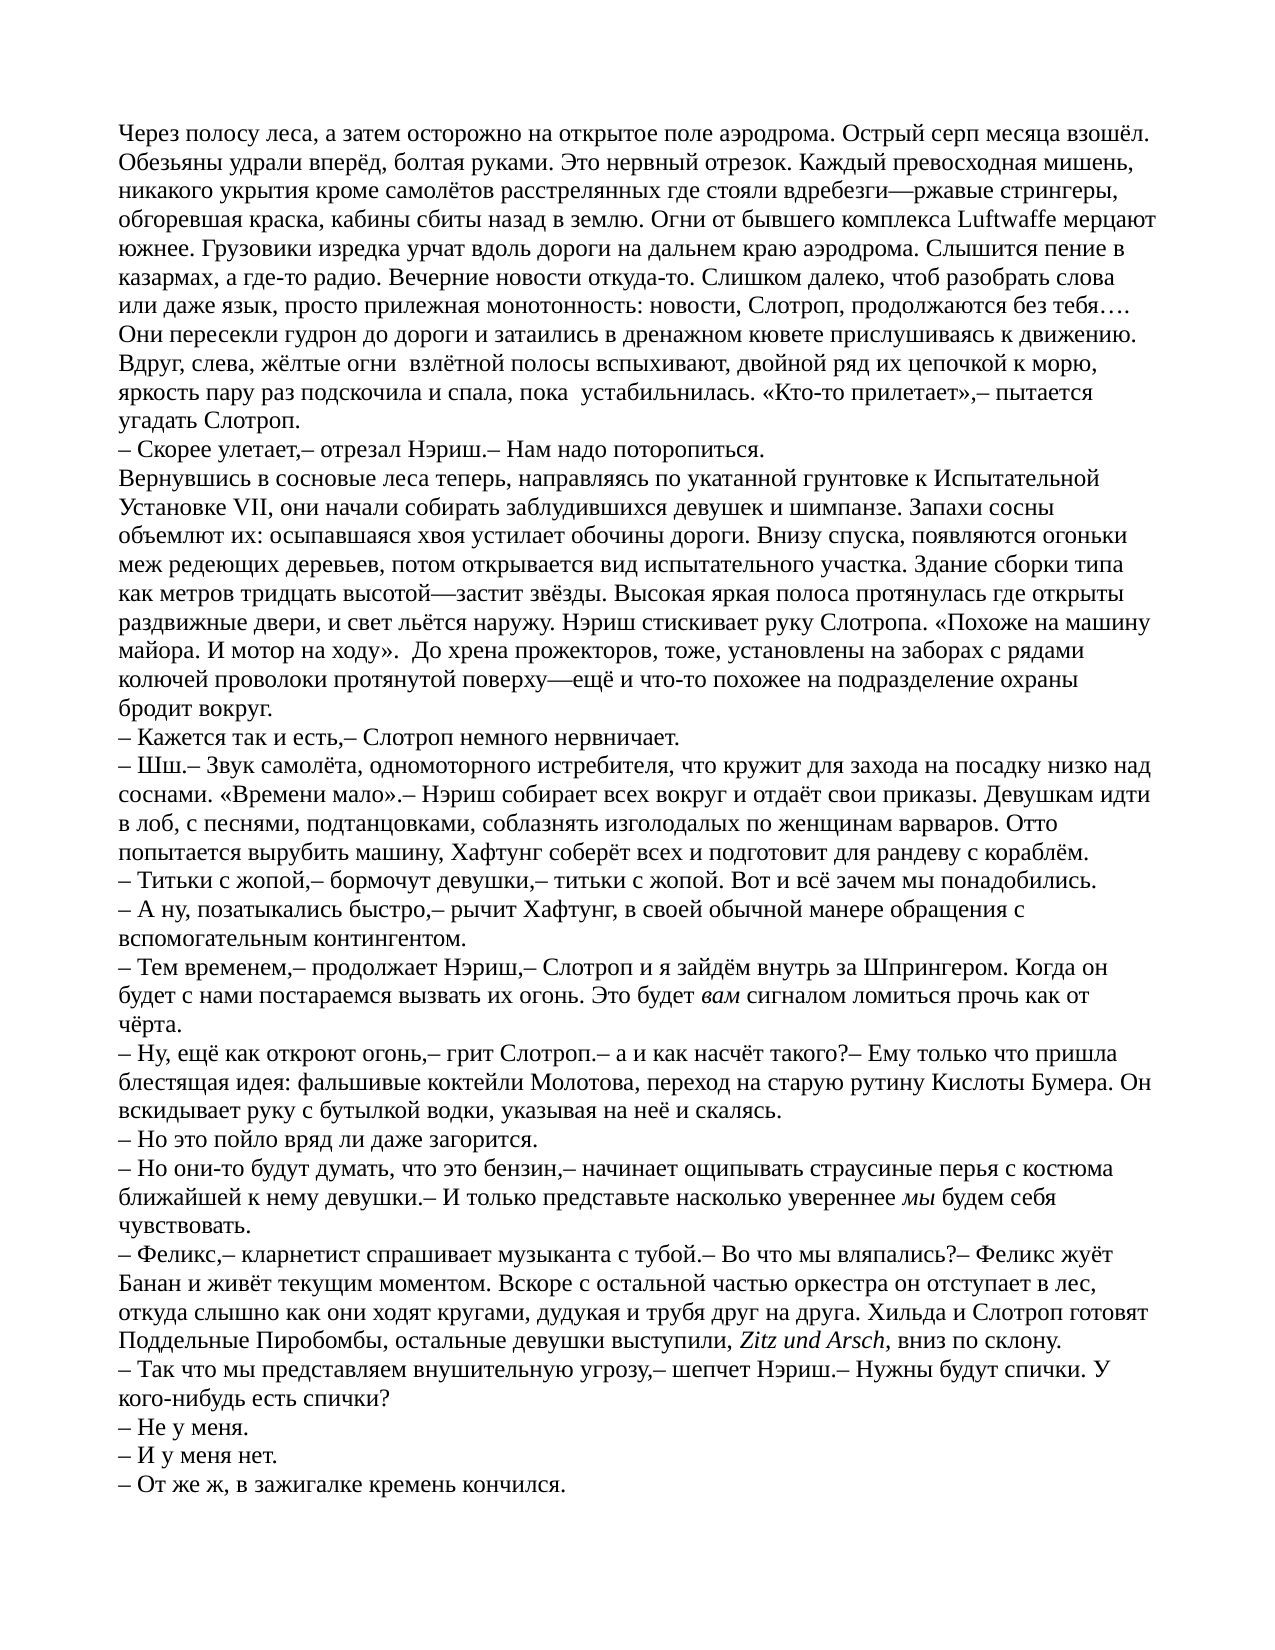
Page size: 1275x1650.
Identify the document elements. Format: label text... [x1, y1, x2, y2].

text – Но это пойло вряд ли даже загорится. [118, 1124, 1157, 1153]
text – Тем временем,– продолжает Нэриш,– Слотроп и я зайдём внутрь за Шпрингером. Когда он будет с нами постараемся вызвать их огонь. Это будет вам сигналом ломиться прочь как от чёрта. [118, 952, 1157, 1038]
text – Но они-то будут думать, что это бензин,– начинает ощипывать страусиные перья с костюма ближайшей к нему девушки.– И только представьте насколько увереннее мы будем себя чувствовать. [118, 1153, 1157, 1239]
text – Не у меня. [118, 1412, 1157, 1441]
text Через полосу леса, а затем осторожно на открытое поле аэродрома. Острый серп месяца взошёл. Обезьяны удрали вперёд, болтая руками. Это нервный отрезок. Каждый превосходная мишень, никакого укрытия кроме самолётов расстрелянных где стояли вдребезги—ржавые стрингеры, обгоревшая краска, кабины сбиты назад в землю. Огни от бывшего комплекса Luftwaffe мерцают южнее. Грузовики изредка урчат вдоль дороги на дальнем краю аэродрома. Слышится пение в казармах, а где-то радио. Вечерние новости откуда-то. Слишком далеко, чтоб разобрать слова или даже язык, просто прилежная монотонность: новости, Слотроп, продолжаются без тебя…. [118, 118, 1157, 319]
text – Шш.– Звук самолёта, одномоторного истребителя, что кружит для захода на посадку низко над соснами. «Времени мало».– Нэриш собирает всех вокруг и отдаёт свои приказы. Девушкам идти в лоб, с песнями, подтанцовками, соблазнять изголодалых по женщинам варваров. Отто попытается вырубить машину, Хафтунг соберёт всех и подготовит для рандеву с кораблём. [118, 751, 1157, 866]
text – От же ж, в зажигалке кремень кончился. [118, 1469, 1157, 1498]
text Они пересекли гудрон до дороги и затаились в дренажном кювете прислушиваясь к движению. Вдруг, слева, жёлтые огни взлётной полосы вспыхивают, двойной ряд их цепочкой к морю, яркость пару раз подскочила и спала, пока устабильнилась. «Кто-то прилетает»,– пытается угадать Слотроп. [118, 319, 1157, 434]
text – Скорее улетает,– отрезал Нэриш.– Нам надо поторопиться. [118, 434, 1157, 463]
text – Так что мы представляем внушительную угрозу,– шепчет Нэриш.– Нужны будут спички. У кого-нибудь есть спички? [118, 1354, 1157, 1412]
text – А ну, позатыкались быстро,– рычит Хафтунг, в своей обычной манере обращения с вспомогательным контингентом. [118, 894, 1157, 952]
text – Титьки с жопой,– бормочут девушки,– титьки с жопой. Вот и всё зачем мы понадобились. [118, 866, 1157, 894]
text – Кажется так и есть,– Слотроп немного нервничает. [118, 722, 1157, 751]
text – Ну, ещё как откроют огонь,– грит Слотроп.– а и как насчёт такого?– Ему только что пришла блестящая идея: фальшивые коктейли Молотова, переход на старую рутину Кислоты Бумера. Он вскидывает руку с бутылкой водки, указывая на неё и скалясь. [118, 1038, 1157, 1124]
text – И у меня нет. [118, 1441, 1157, 1469]
text Вернувшись в сосновые леса теперь, направляясь по укатанной грунтовке к Испытательной Установке VII, они начали собирать заблудившихся девушек и шимпанзе. Запахи сосны объемлют их: осыпавшаяся хвоя устилает обочины дороги. Внизу спуска, появляются огоньки меж редеющих деревьев, потом открывается вид испытательного участка. Здание сборки типа как метров тридцать высотой—застит звёзды. Высокая яркая полоса протянулась где открыты раздвижные двери, и свет льётся наружу. Нэриш стискивает руку Слотропа. «Похоже на машину майора. И мотор на ходу». До хрена прожекторов, тоже, установлены на заборах с рядами колючей проволоки протянутой поверху—ещё и что-то похожее на подразделение охраны бродит вокруг. [118, 463, 1157, 722]
text – Феликс,– кларнетист спрашивает музыканта с тубой.– Во что мы вляпались?– Феликс жуёт Банан и живёт текущим моментом. Вскоре с остальной частью оркестра он отступает в лес, откуда слышно как они ходят кругами, дудукая и трубя друг на друга. Хильда и Слотроп готовят Поддельные Пиробомбы, остальные девушки выступили, Zitz und Arsch, вниз по склону. [118, 1239, 1157, 1354]
